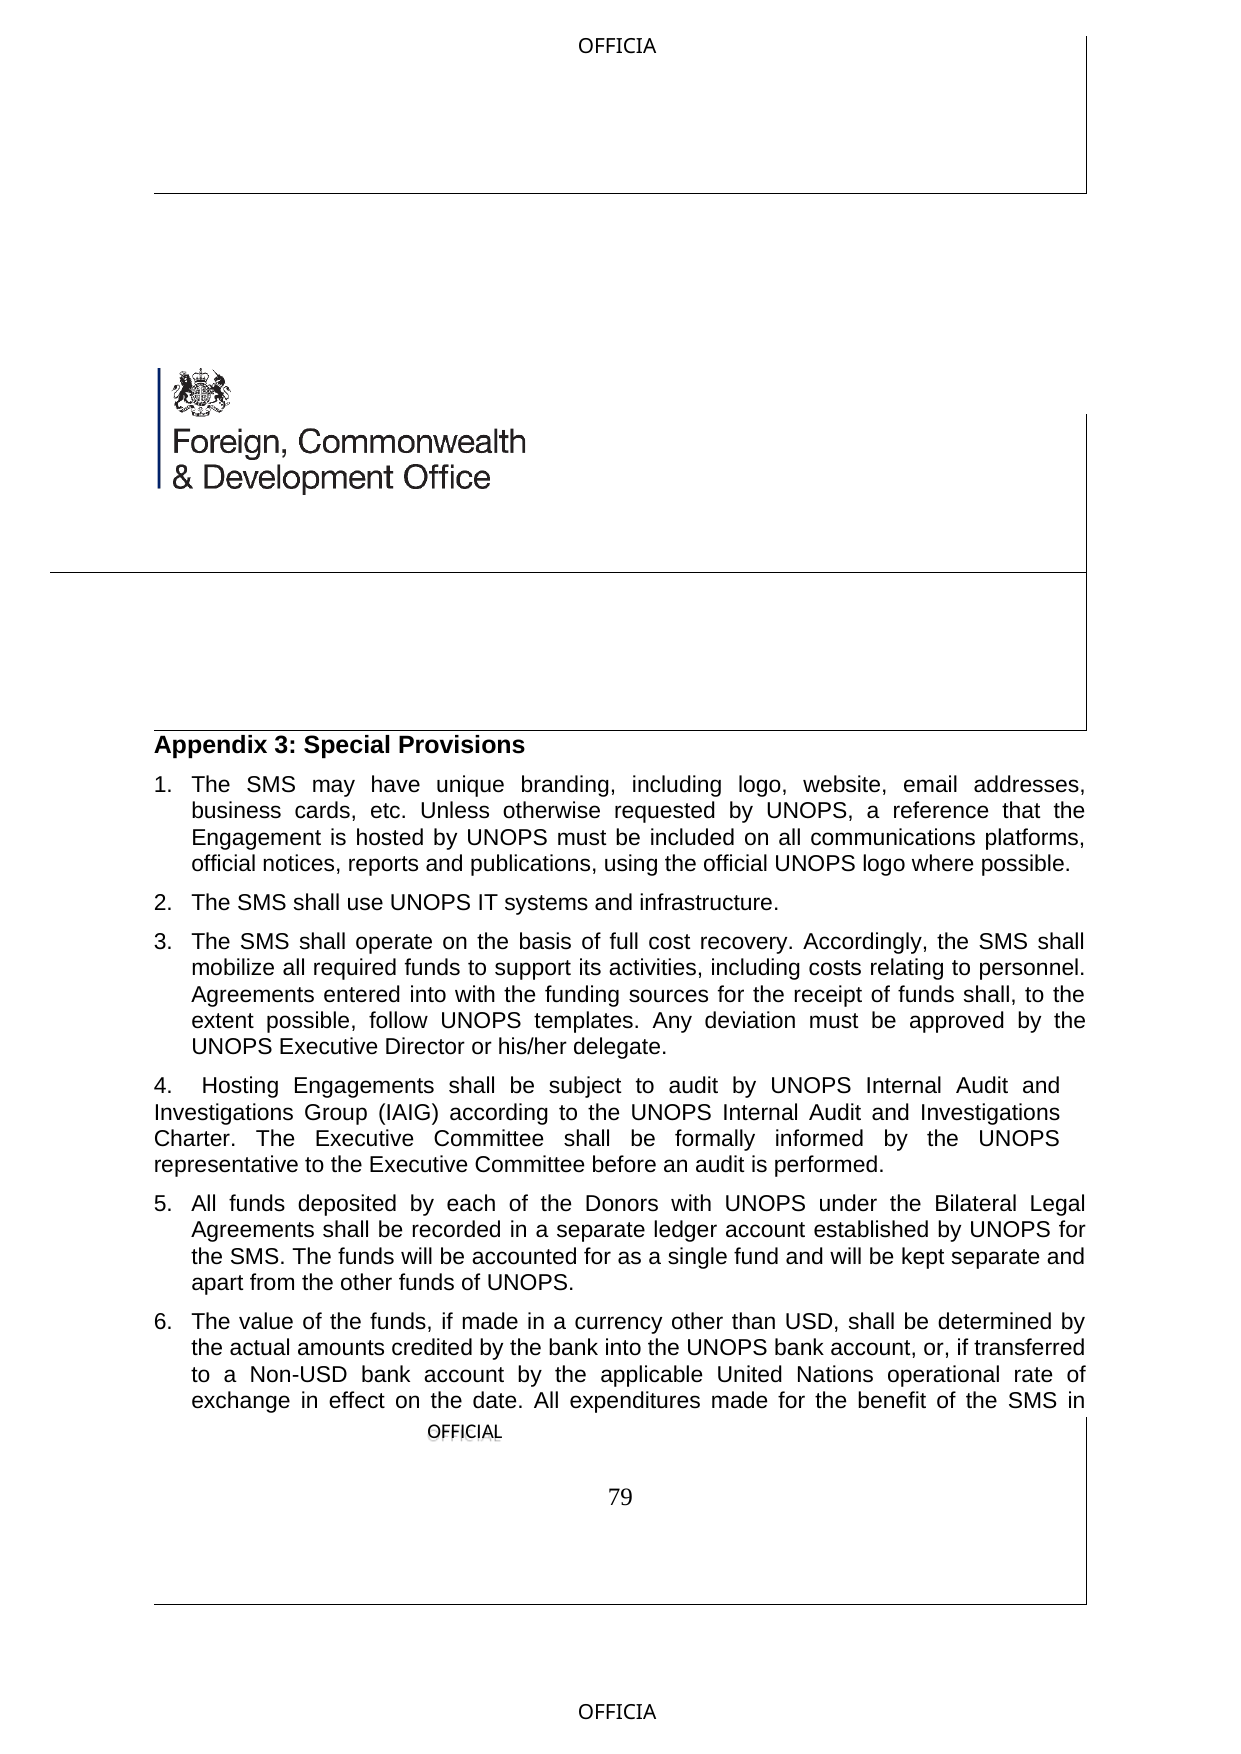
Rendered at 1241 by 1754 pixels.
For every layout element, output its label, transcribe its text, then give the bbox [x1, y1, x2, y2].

list The SMS shall use UNOPS IT systems and infrastructure. [153, 889, 1087, 915]
list Hosting Engagements shall be subject to audit by UNOPS Internal Audit and Investigations Group (IAIG) according to the UNOPS Internal Audit and Investigations Charter. The Executive Committee shall be formally informed by the UNOPS representative to the Executive Committee before an audit is performed. [153, 1072, 1061, 1177]
list The value of the funds, if made in a currency other than USD, shall be determined by the actual amounts credited by the bank into the UNOPS bank account, or, if transferred to a Non-USD bank account by the applicable United Nations operational rate of exchange in effect on the date. All expenditures made for the benefit of the SMS in [153, 1308, 1087, 1413]
subtitle Appendix 3: Special Provisions [153, 730, 1087, 758]
list The SMS may have unique branding, including logo, website, email addresses, business cards, etc. Unless otherwise requested by UNOPS, a reference that the Engagement is hosted by UNOPS must be included on all communications platforms, official notices, reports and publications, using the official UNOPS logo where possible. [153, 771, 1087, 876]
list The SMS shall operate on the basis of full cost recovery. Accordingly, the SMS shall mobilize all required funds to support its activities, including costs relating to personnel. Agreements entered into with the funding sources for the receipt of funds shall, to the extent possible, follow UNOPS templates. Any deviation must be approved by the UNOPS Executive Director or his/her delegate. [153, 928, 1087, 1059]
list All funds deposited by each of the Donors with UNOPS under the Bilateral Legal Agreements shall be recorded in a separate ledger account established by UNOPS for the SMS. The funds will be accounted for as a single fund and will be kept separate and apart from the other funds of UNOPS. [153, 1190, 1087, 1295]
